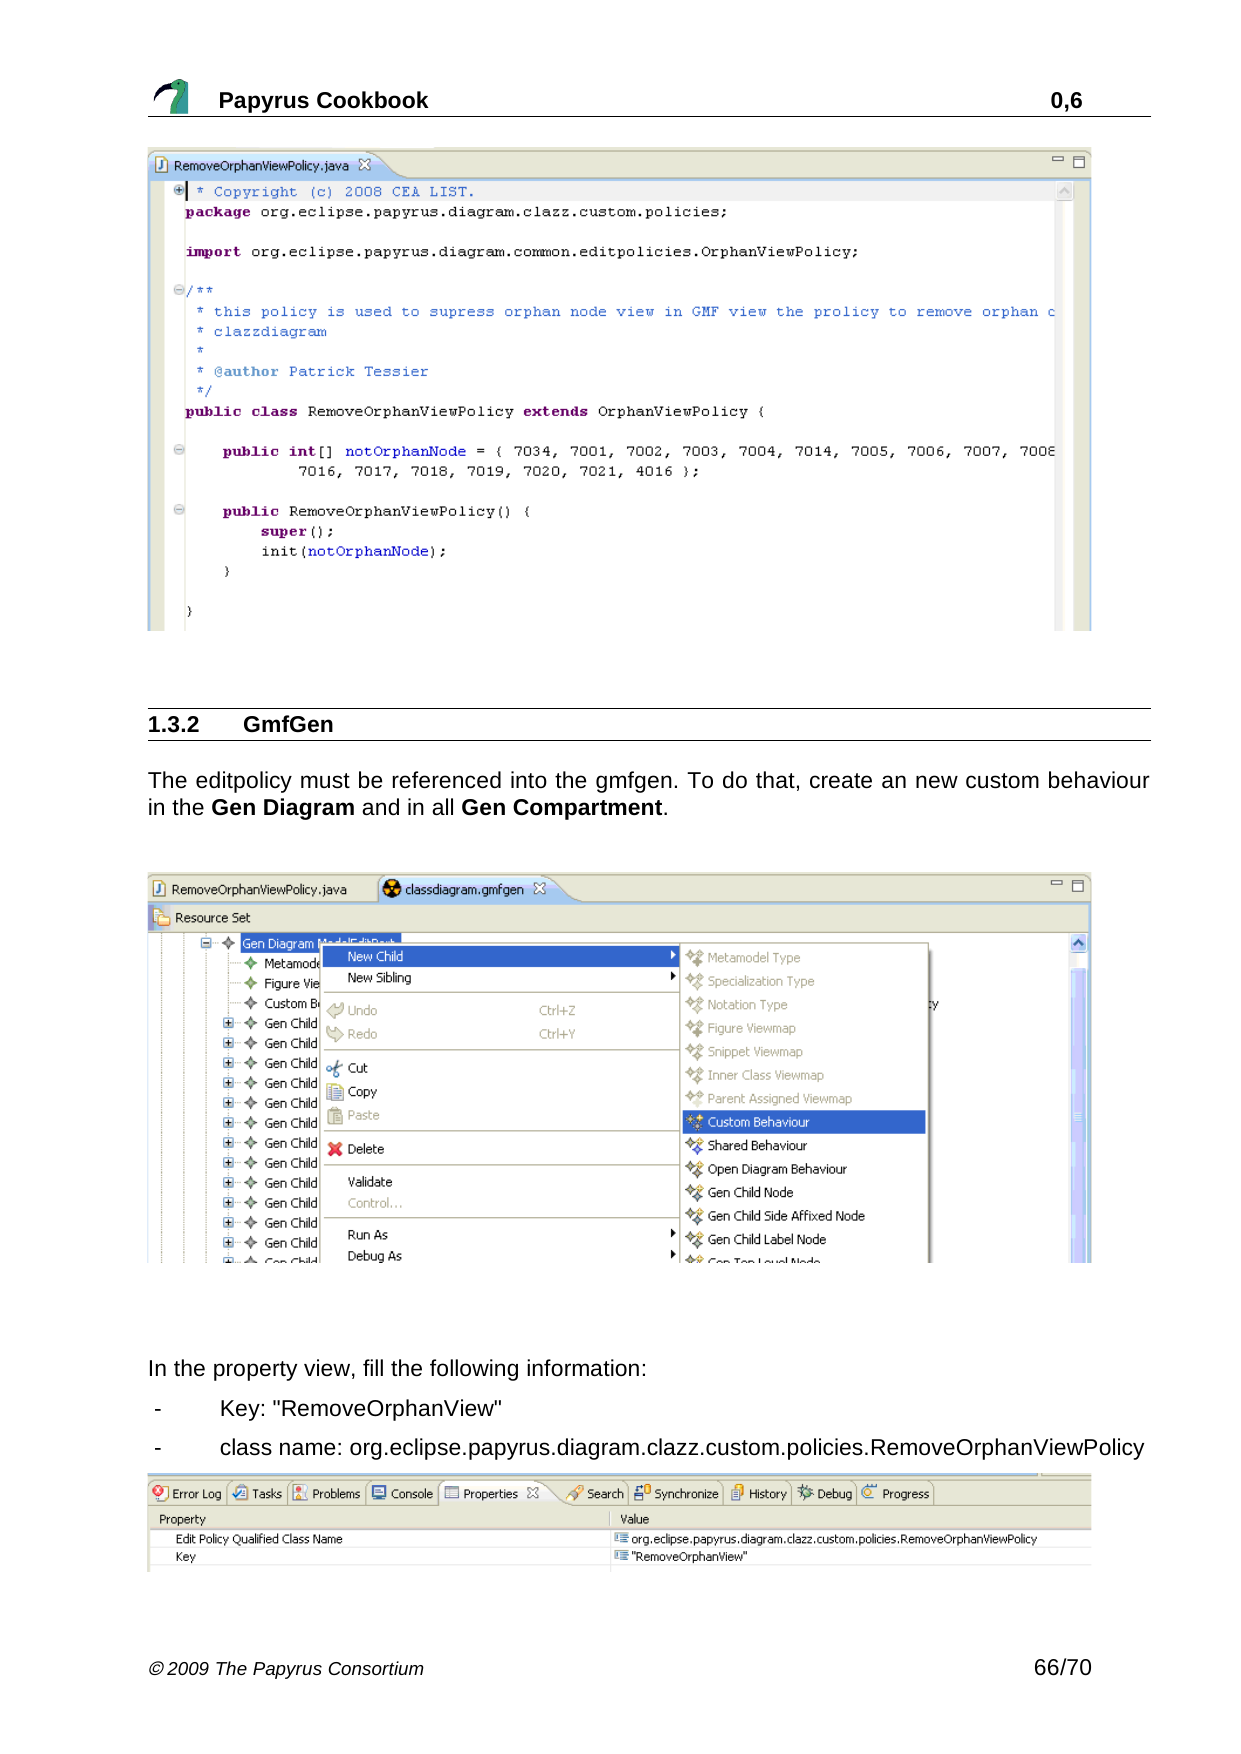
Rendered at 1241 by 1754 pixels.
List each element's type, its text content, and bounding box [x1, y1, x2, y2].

picture [147, 147, 1092, 631]
text The editpolicy must be referenced into the gmfgen. To do that, create an new custom behaviour in the Gen Diagram and in all Gen Compartment. [148, 766, 1151, 820]
picture [147, 1473, 1092, 1572]
picture [153, 79, 189, 114]
picture [147, 872, 1092, 1263]
subtitle GmfGen [148, 709, 1151, 740]
text - Key: "RemoveOrphanView" [154, 1394, 1151, 1421]
text - class name: org.eclipse.papyrus.diagram.clazz.custom.policies.RemoveOrphanViewPolicy [154, 1434, 1151, 1461]
text In the property view, fill the following information: [148, 1354, 1151, 1382]
